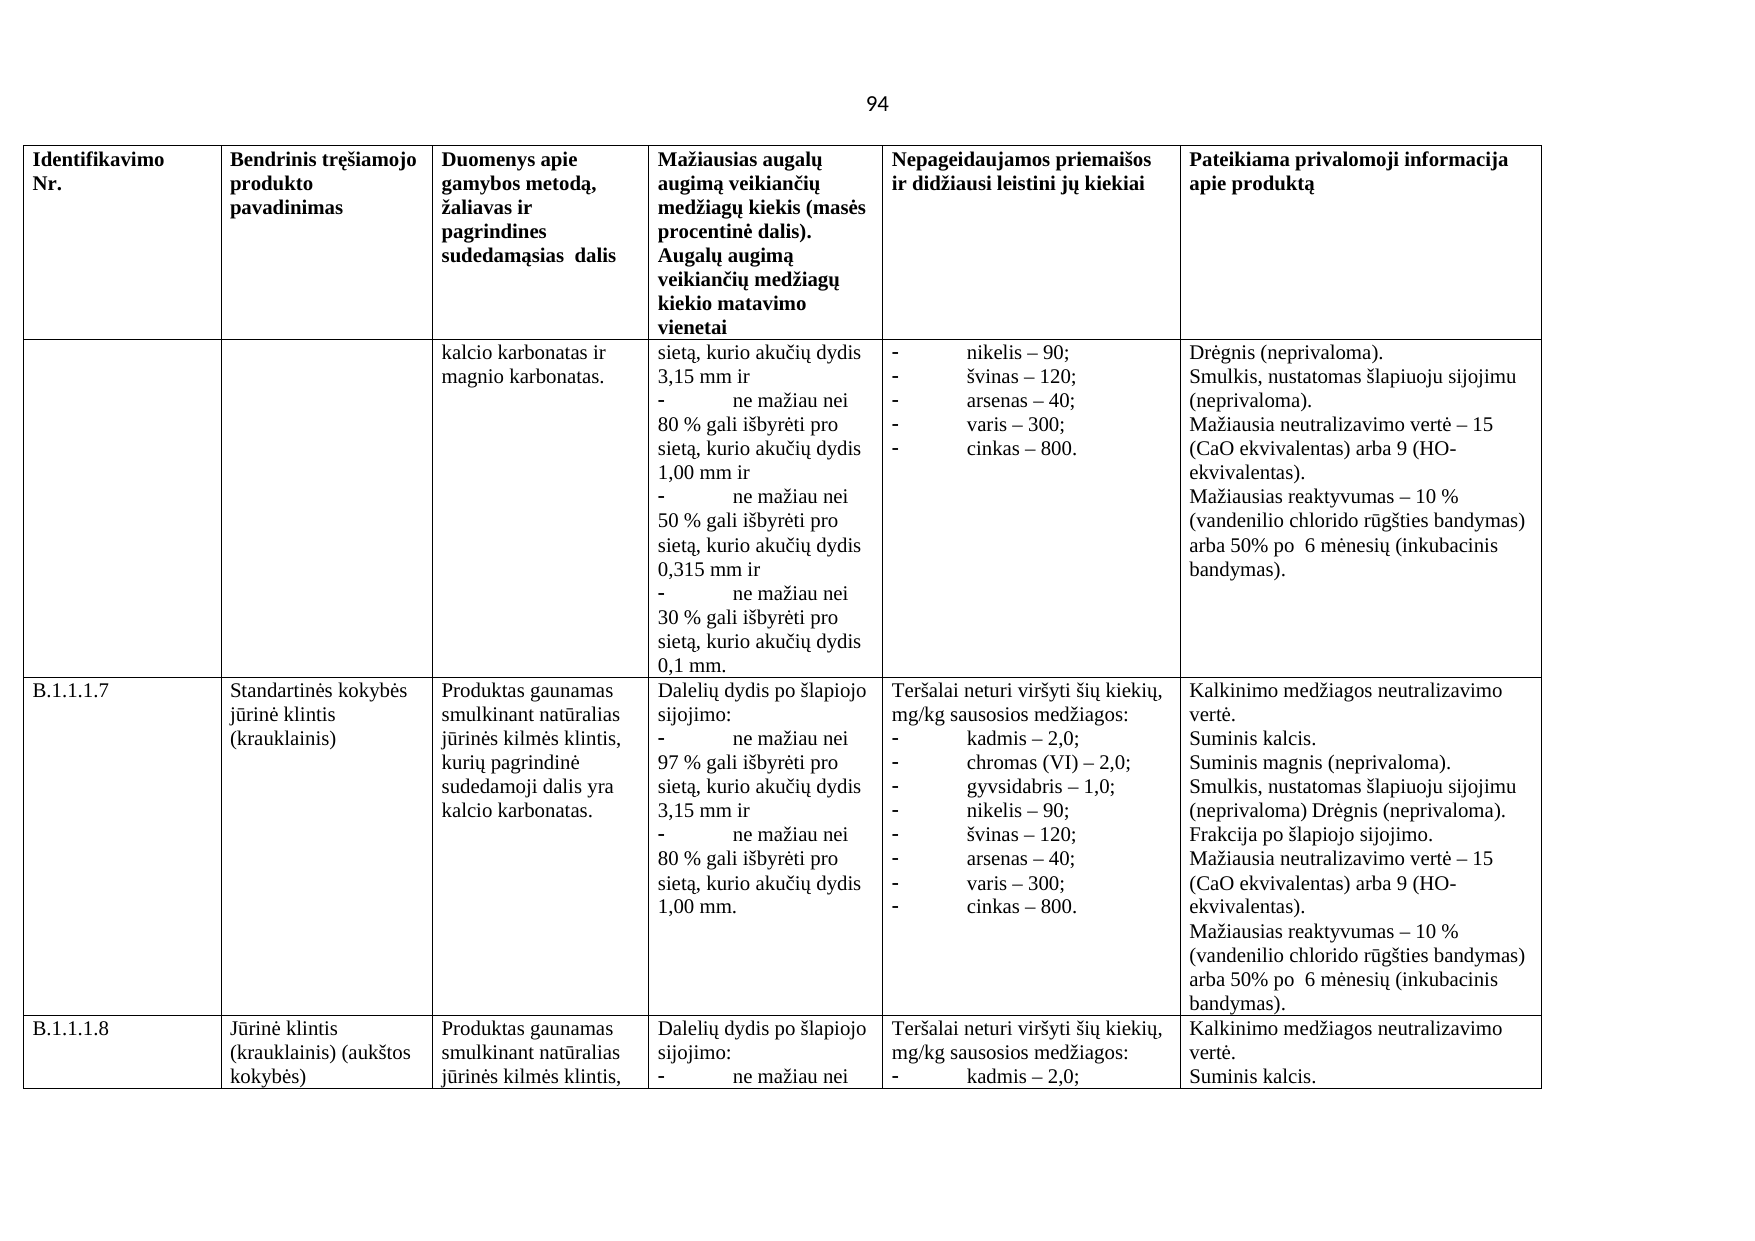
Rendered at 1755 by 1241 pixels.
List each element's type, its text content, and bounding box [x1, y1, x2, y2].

table_cell  nikelis – 90;  švinas – 120;  arsenas – 40;  varis – 300;  cinkas – 800. [883, 340, 1180, 677]
table_cell Drėgnis (neprivaloma). Smulkis, nustatomas šlapiuoju sijojimu (neprivaloma). Mažiausia neutralizavimo vertė – 15 (CaO ekvivalentas) arba 9 (HO- ekvivalentas). Mažiausias reaktyvumas – 10 % (vandenilio chlorido rūgšties bandymas) arba 50% po 6 mėnesių (inkubacinis bandymas). [1181, 340, 1541, 677]
table_cell Kalkinimo medžiagos neutralizavimo vertė. Suminis kalcis. [1181, 1016, 1541, 1088]
table_cell Teršalai neturi viršyti šių kiekių, mg/kg sausosios medžiagos:  kadmis – 2,0; [883, 1016, 1180, 1088]
table_cell [24, 340, 221, 677]
table_cell sietą, kurio akučių dydis 3,15 mm ir  ne mažiau nei 80 % gali išbyrėti pro sietą, kurio akučių dydis 1,00 mm ir  ne mažiau nei 50 % gali išbyrėti pro sietą, kurio akučių dydis 0,315 mm ir  ne mažiau nei 30 % gali išbyrėti pro sietą, kurio akučių dydis 0,1 mm. [649, 340, 882, 677]
table_cell Produktas gaunamas smulkinant natūralias jūrinės kilmės klintis, kurių pagrindinė sudedamoji dalis yra kalcio karbonatas. [433, 678, 648, 1015]
table_cell Produktas gaunamas smulkinant natūralias jūrinės kilmės klintis, [433, 1016, 648, 1088]
table_cell Kalkinimo medžiagos neutralizavimo vertė. Suminis kalcis. Suminis magnis (neprivaloma). Smulkis, nustatomas šlapiuoju sijojimu (neprivaloma) Drėgnis (neprivaloma). Frakcija po šlapiojo sijojimo. Mažiausia neutralizavimo vertė – 15 (CaO ekvivalentas) arba 9 (HO- ekvivalentas). Mažiausias reaktyvumas – 10 % (vandenilio chlorido rūgšties bandymas) arba 50% po 6 mėnesių (inkubacinis bandymas). [1181, 678, 1541, 1015]
table_header Pateikiama privalomoji informacija apie produktą [1181, 146, 1541, 339]
table_cell Standartinės kokybės jūrinė klintis (krauklainis) [222, 678, 432, 1015]
table_cell Jūrinė klintis (krauklainis) (aukštos kokybės) [222, 1016, 432, 1088]
table_header Duomenys apie gamybos metodą, žaliavas ir pagrindines sudedamąsias dalis [433, 146, 648, 339]
table_cell B.1.1.1.8 [24, 1016, 221, 1088]
table_header Bendrinis tręšiamojo produkto pavadinimas [222, 146, 432, 339]
table_cell Teršalai neturi viršyti šių kiekių, mg/kg sausosios medžiagos:  kadmis – 2,0;  chromas (VI) – 2,0;  gyvsidabris – 1,0;  nikelis – 90;  švinas – 120;  arsenas – 40;  varis – 300;  cinkas – 800. [883, 678, 1180, 1015]
table_cell B.1.1.1.7 [24, 678, 221, 1015]
table_header Identifikavimo Nr. [24, 146, 221, 339]
table_cell [222, 340, 432, 677]
table_header Nepageidaujamos priemaišos ir didžiausi leistini jų kiekiai [883, 146, 1180, 339]
table_header Mažiausias augalų augimą veikiančių medžiagų kiekis (masės procentinė dalis). Augalų augimą veikiančių medžiagų kiekio matavimo vienetai [649, 146, 882, 339]
table_cell Dalelių dydis po šlapiojo sijojimo:  ne mažiau nei 97 % gali išbyrėti pro sietą, kurio akučių dydis 3,15 mm ir  ne mažiau nei 80 % gali išbyrėti pro sietą, kurio akučių dydis 1,00 mm. [649, 678, 882, 1015]
table_cell Dalelių dydis po šlapiojo sijojimo:  ne mažiau nei [649, 1016, 882, 1088]
table_cell kalcio karbonatas ir magnio karbonatas. [433, 340, 648, 677]
